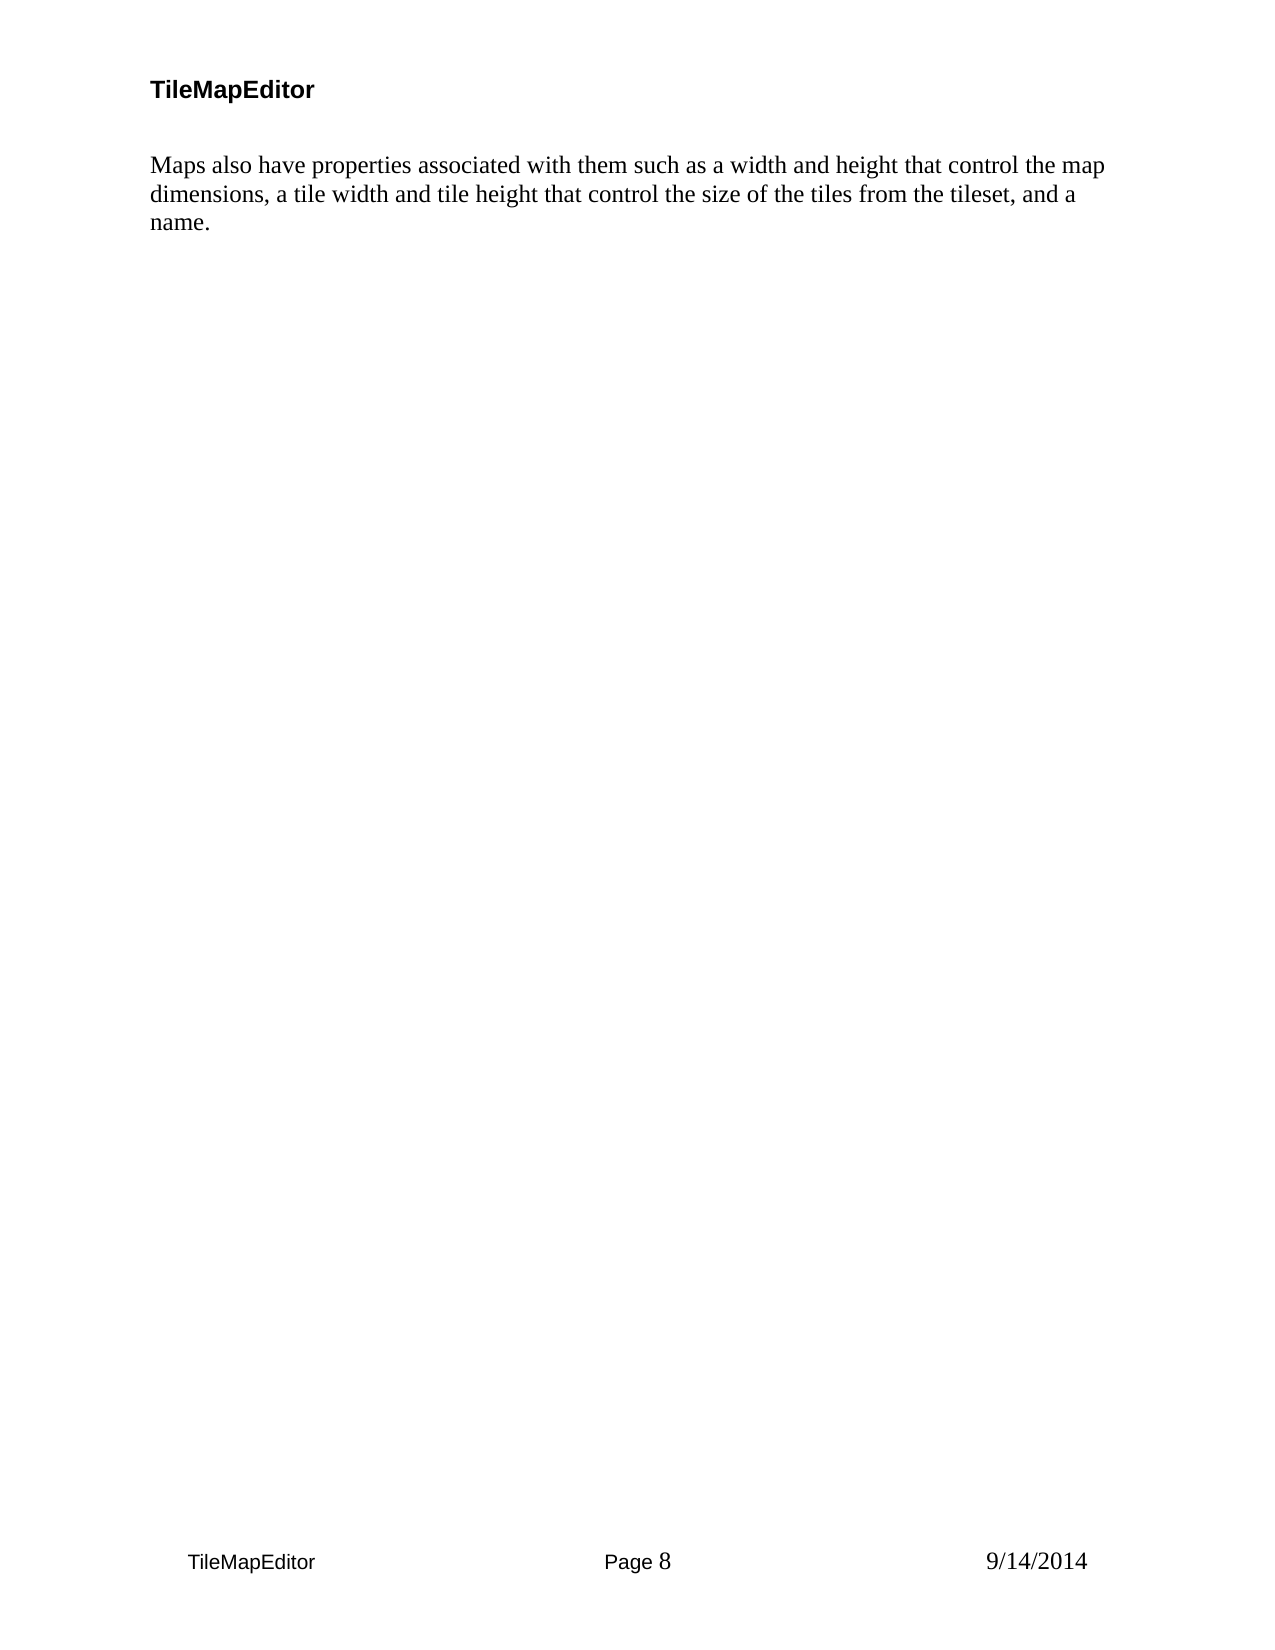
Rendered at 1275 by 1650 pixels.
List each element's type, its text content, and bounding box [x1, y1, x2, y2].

text Maps also have properties associated with them such as a width and height that control the map dimensions, a tile width and tile height that control the size of the tiles from the tileset, and a name. [150, 150, 1125, 236]
